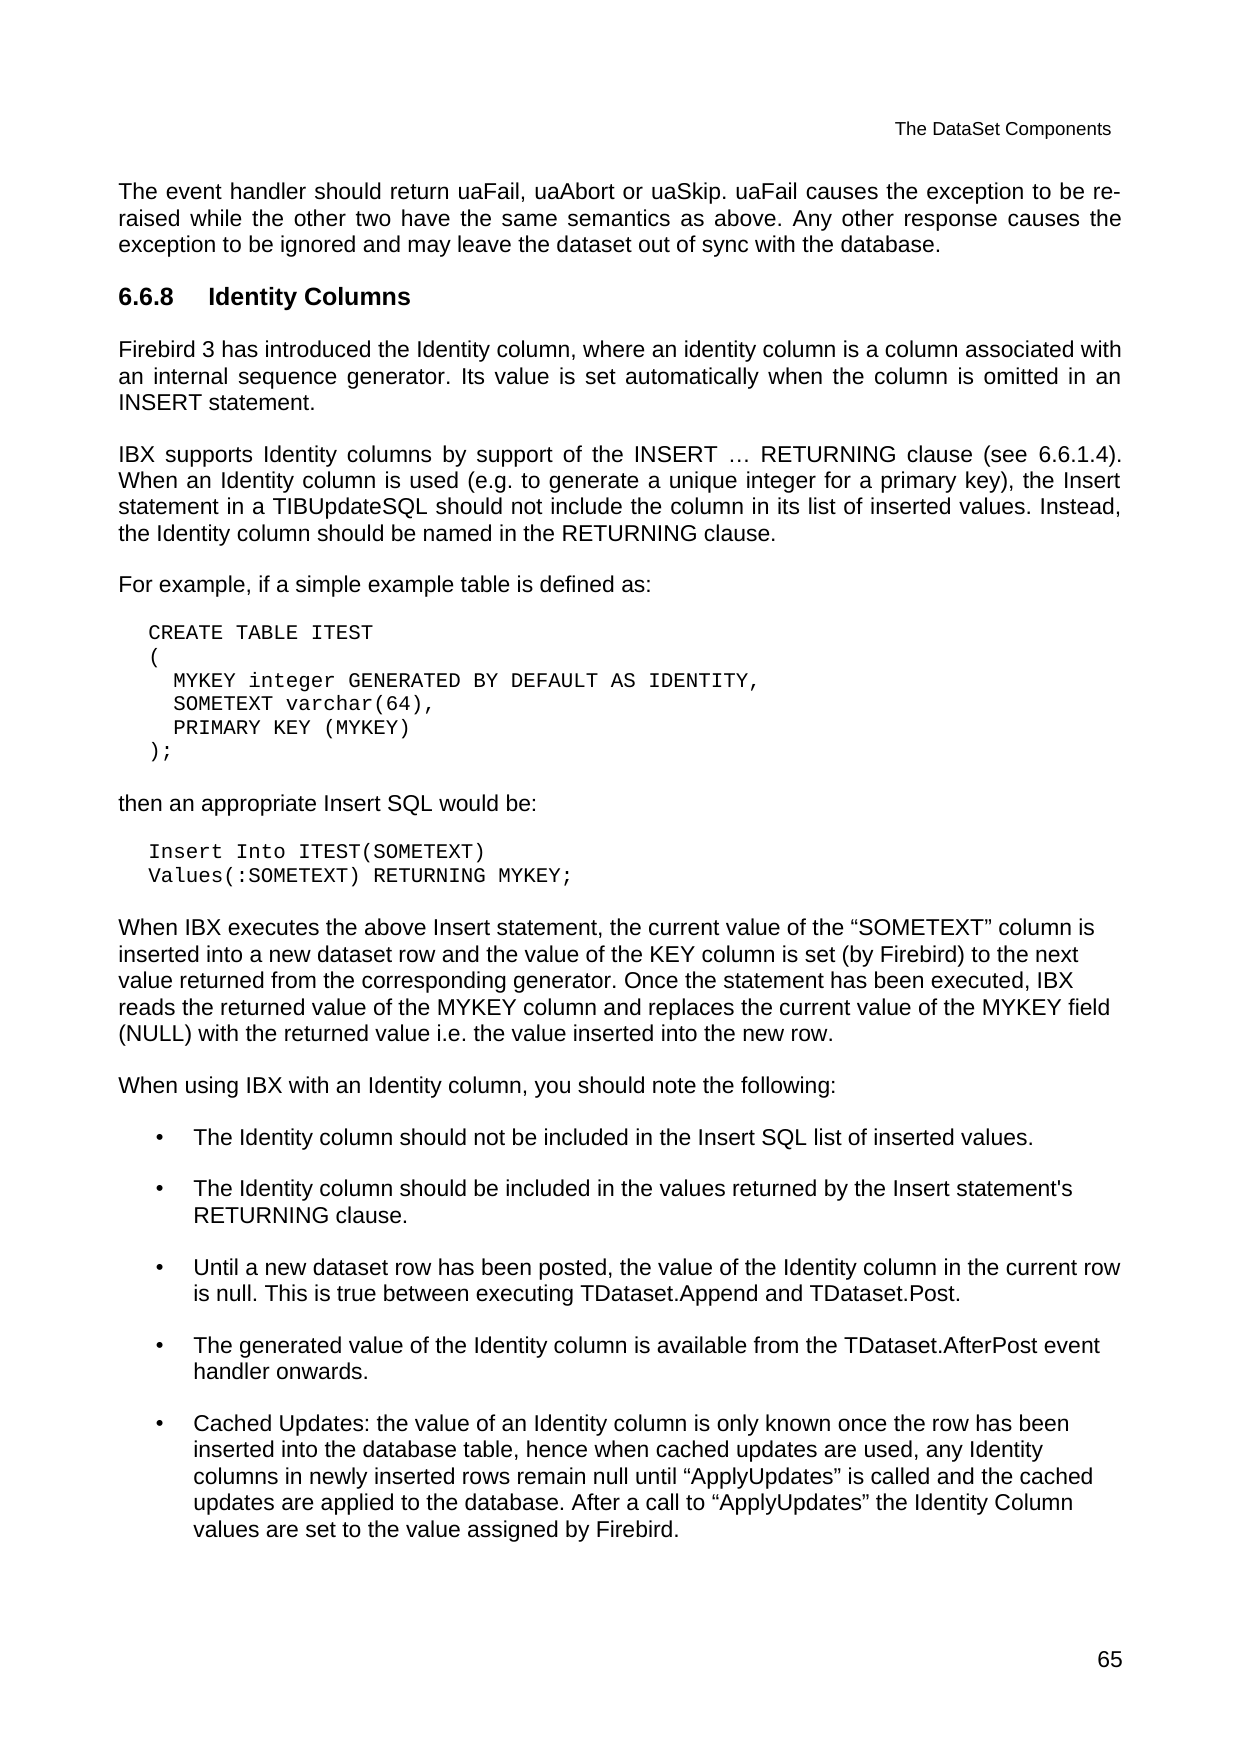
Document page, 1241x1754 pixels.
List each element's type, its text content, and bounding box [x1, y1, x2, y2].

text When using IBX with an Identity column, you should note the following: [118, 1072, 1122, 1098]
text IBX supports Identity columns by support of the INSERT … RETURNING clause (see 6.6.1.4). When an Identity column is used (e.g. to generate a unique integer for a primary key), the Insert statement in a TIBUpdateSQL should not include the column in its list of inserted values. Instead, the Identity column should be named in the RETURNING clause. [118, 441, 1122, 546]
text Insert Into ITEST(SOMETEXT) [148, 842, 1122, 865]
text ); [148, 741, 1122, 764]
text For example, if a simple example table is defined as: [118, 571, 1122, 597]
list Until a new dataset row has been posted, the value of the Identity column in the current row is null. This is true between executing TDataset.Append and TDataset.Post. [156, 1254, 1122, 1306]
text When IBX executes the above Insert statement, the current value of the “SOMETEXT” column is inserted into a new dataset row and the value of the KEY column is set (by Firebird) to the next value returned from the corresponding generator. Once the statement has been executed, IBX reads the returned value of the MYKEY column and replaces the current value of the MYKEY field (NULL) with the returned value i.e. the value inserted into the new row. [118, 914, 1122, 1046]
text then an appropriate Insert SQL would be: [118, 790, 1122, 816]
text ( [148, 646, 1122, 669]
text CREATE TABLE ITEST [148, 622, 1122, 646]
text Values(:SOMETEXT) RETURNING MYKEY; [148, 865, 1122, 889]
text PRIMARY KEY (MYKEY) [148, 717, 1122, 741]
list The generated value of the Identity column is available from the TDataset.AfterPost event handler onwards. [156, 1332, 1122, 1384]
text The event handler should return uaFail, uaAbort or uaSkip. uaFail causes the exception to be re-raised while the other two have the same semantics as above. Any other response causes the exception to be ignored and may leave the dataset out of sync with the database. [118, 178, 1122, 257]
text MYKEY integer GENERATED BY DEFAULT AS IDENTITY, [148, 669, 1122, 693]
list Cached Updates: the value of an Identity column is only known once the row has been inserted into the database table, hence when cached updates are used, any Identity columns in newly inserted rows remain null until “ApplyUpdates” is called and the cached updates are applied to the database. After a call to “ApplyUpdates” the Identity Column values are set to the value assigned by Firebird. [156, 1410, 1122, 1542]
list The Identity column should be included in the values returned by the Insert statement's RETURNING clause. [156, 1175, 1122, 1228]
subtitle Identity Columns [118, 282, 1122, 311]
list The Identity column should not be included in the Insert SQL list of inserted values. [156, 1123, 1122, 1150]
text SOMETEXT varchar(64), [148, 693, 1122, 717]
text Firebird 3 has introduced the Identity column, where an identity column is a column associated with an internal sequence generator. Its value is set automatically when the column is omitted in an INSERT statement. [118, 336, 1122, 416]
